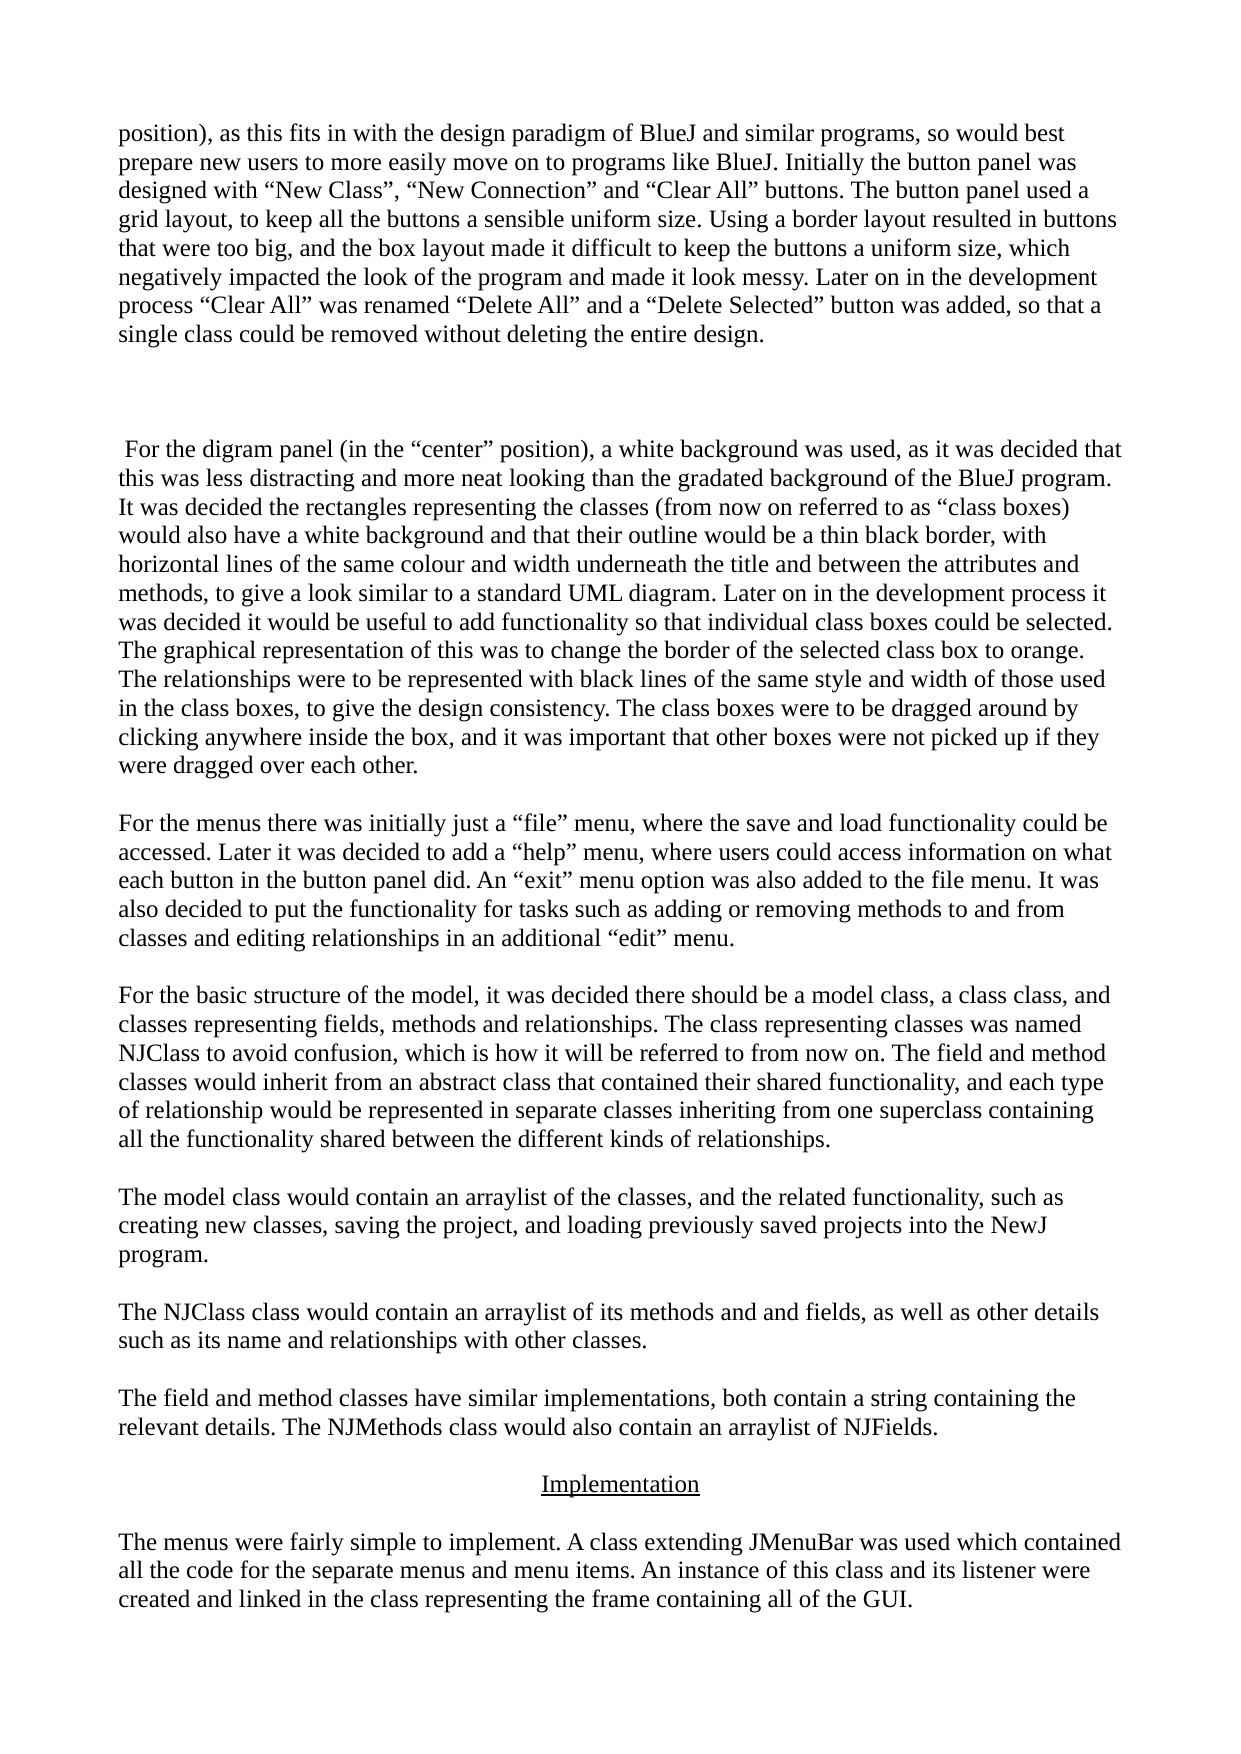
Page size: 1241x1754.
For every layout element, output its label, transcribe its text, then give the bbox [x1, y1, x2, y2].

text For the digram panel (in the “center” position), a white background was used, as it was decided that this was less distracting and more neat looking than the gradated background of the BlueJ program. It was decided the rectangles representing the classes (from now on referred to as “class boxes) would also have a white background and that their outline would be a thin black border, with horizontal lines of the same colour and width underneath the title and between the attributes and methods, to give a look similar to a standard UML diagram. Later on in the development process it was decided it would be useful to add functionality so that individual class boxes could be selected. The graphical representation of this was to change the border of the selected class box to orange. The relationships were to be represented with black lines of the same style and width of those used in the class boxes, to give the design consistency. The class boxes were to be dragged around by clicking anywhere inside the box, and it was important that other boxes were not picked up if they were dragged over each other. [118, 434, 1122, 779]
text The field and method classes have similar implementations, both contain a string containing the relevant details. The NJMethods class would also contain an arraylist of NJFields. [118, 1383, 1122, 1441]
text The model class would contain an arraylist of the classes, and the related functionality, such as creating new classes, saving the project, and loading previously saved projects into the NewJ program. [118, 1182, 1122, 1268]
text Implementation [118, 1469, 1122, 1498]
text position), as this fits in with the design paradigm of BlueJ and similar programs, so would best prepare new users to more easily move on to programs like BlueJ. Initially the button panel was designed with “New Class”, “New Connection” and “Clear All” buttons. The button panel used a grid layout, to keep all the buttons a sensible uniform size. Using a border layout resulted in buttons that were too big, and the box layout made it difficult to keep the buttons a uniform size, which negatively impacted the look of the program and made it look messy. Later on in the development process “Clear All” was renamed “Delete All” and a “Delete Selected” button was added, so that a single class could be removed without deleting the entire design. [118, 118, 1122, 348]
text The menus were fairly simple to implement. A class extending JMenuBar was used which contained all the code for the separate menus and menu items. An instance of this class and its listener were created and linked in the class representing the frame containing all of the GUI. [118, 1527, 1122, 1613]
text For the menus there was initially just a “file” menu, where the save and load functionality could be accessed. Later it was decided to add a “help” menu, where users could access information on what each button in the button panel did. An “exit” menu option was also added to the file menu. It was also decided to put the functionality for tasks such as adding or removing methods to and from classes and editing relationships in an additional “edit” menu. [118, 808, 1122, 952]
text The NJClass class would contain an arraylist of its methods and and fields, as well as other details such as its name and relationships with other classes. [118, 1297, 1122, 1354]
text For the basic structure of the model, it was decided there should be a model class, a class class, and classes representing fields, methods and relationships. The class representing classes was named NJClass to avoid confusion, which is how it will be referred to from now on. The field and method classes would inherit from an abstract class that contained their shared functionality, and each type of relationship would be represented in separate classes inheriting from one superclass containing all the functionality shared between the different kinds of relationships. [118, 981, 1122, 1153]
